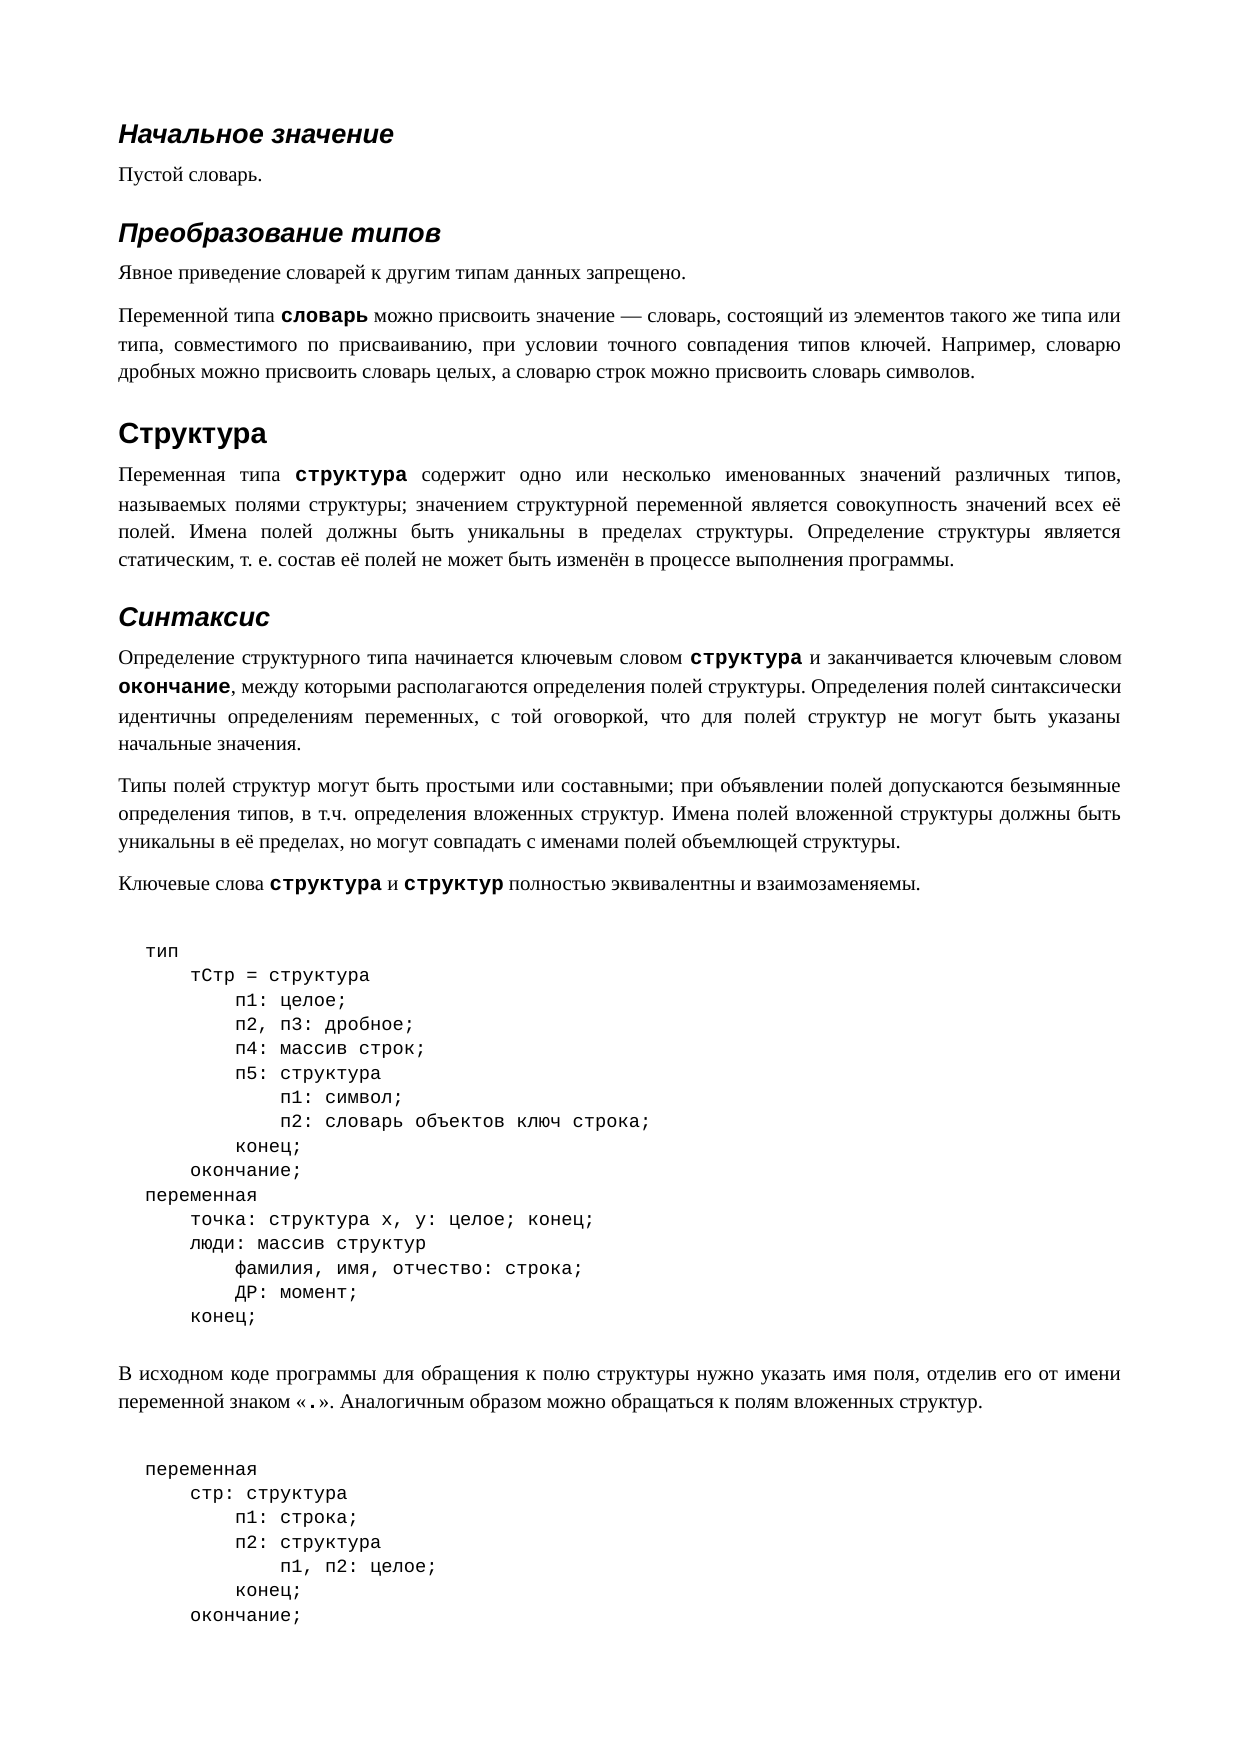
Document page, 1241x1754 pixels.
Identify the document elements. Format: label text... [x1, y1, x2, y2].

subtitle Начальное значение [118, 118, 1122, 149]
text Переменной типа словарь можно присвоить значение — словарь, состоящий из элементов такого же типа или типа, совместимого по присваиванию, при условии точного совпадения типов ключей. Например, словарю дробных можно присвоить словарь целых, а словарю строк можно присвоить словарь символов. [118, 302, 1122, 383]
subtitle Преобразование типов [118, 217, 1122, 248]
text тип тСтр = структура п1: целое; п2, п3: дробное; п4: массив строк; п5: структура п1: символ; п2: словарь объектов ключ строка; конец; окончание; переменная точка: структура х, у: целое; конец; люди: массив структур фамилия, имя, отчество: строка; ДР: момент; конец; [136, 933, 1104, 1337]
subtitle Структура [118, 416, 1122, 450]
text Типы полей структур могут быть простыми или составными; при объявлении полей допускаются безымянные определения типов, в т.ч. определения вложенных структур. Имена полей вложенной структуры должны быть уникальны в её пределах, но могут совпадать с именами полей объемлющей структуры. [118, 773, 1122, 853]
text Пустой словарь. [118, 162, 1122, 186]
text переменная стр: структура п1: строка; п2: структура п1, п2: целое; конец; окончание; [136, 1451, 1104, 1636]
subtitle Синтаксис [118, 601, 1122, 633]
text Явное приведение словарей к другим типам данных запрещено. [118, 260, 1122, 284]
text Переменная типа структура содержит одно или несколько именованных значений различных типов, называемых полями структуры; значением структурной переменной является совокупность значений всех её полей. Имена полей должны быть уникальны в пределах структуры. Определение структуры является статическим, т. е. состав её полей не может быть изменён в процессе выполнения программы. [118, 462, 1122, 571]
text Определение структурного типа начинается ключевым словом структура и заканчивается ключевым словом окончание, между которыми располагаются определения полей структуры. Определения полей синтаксически идентичны определениям переменных, с той оговоркой, что для полей структур не могут быть указаны начальные значения. [118, 645, 1122, 755]
text Ключевые слова структура и структур полностью эквивалентны и взаимозаменяемы. [118, 871, 1122, 897]
text В исходном коде программы для обращения к полю структуры нужно указать имя поля, отделив его от имени переменной знаком «.». Аналогичным образом можно обращаться к полям вложенных структур. [118, 1361, 1122, 1414]
